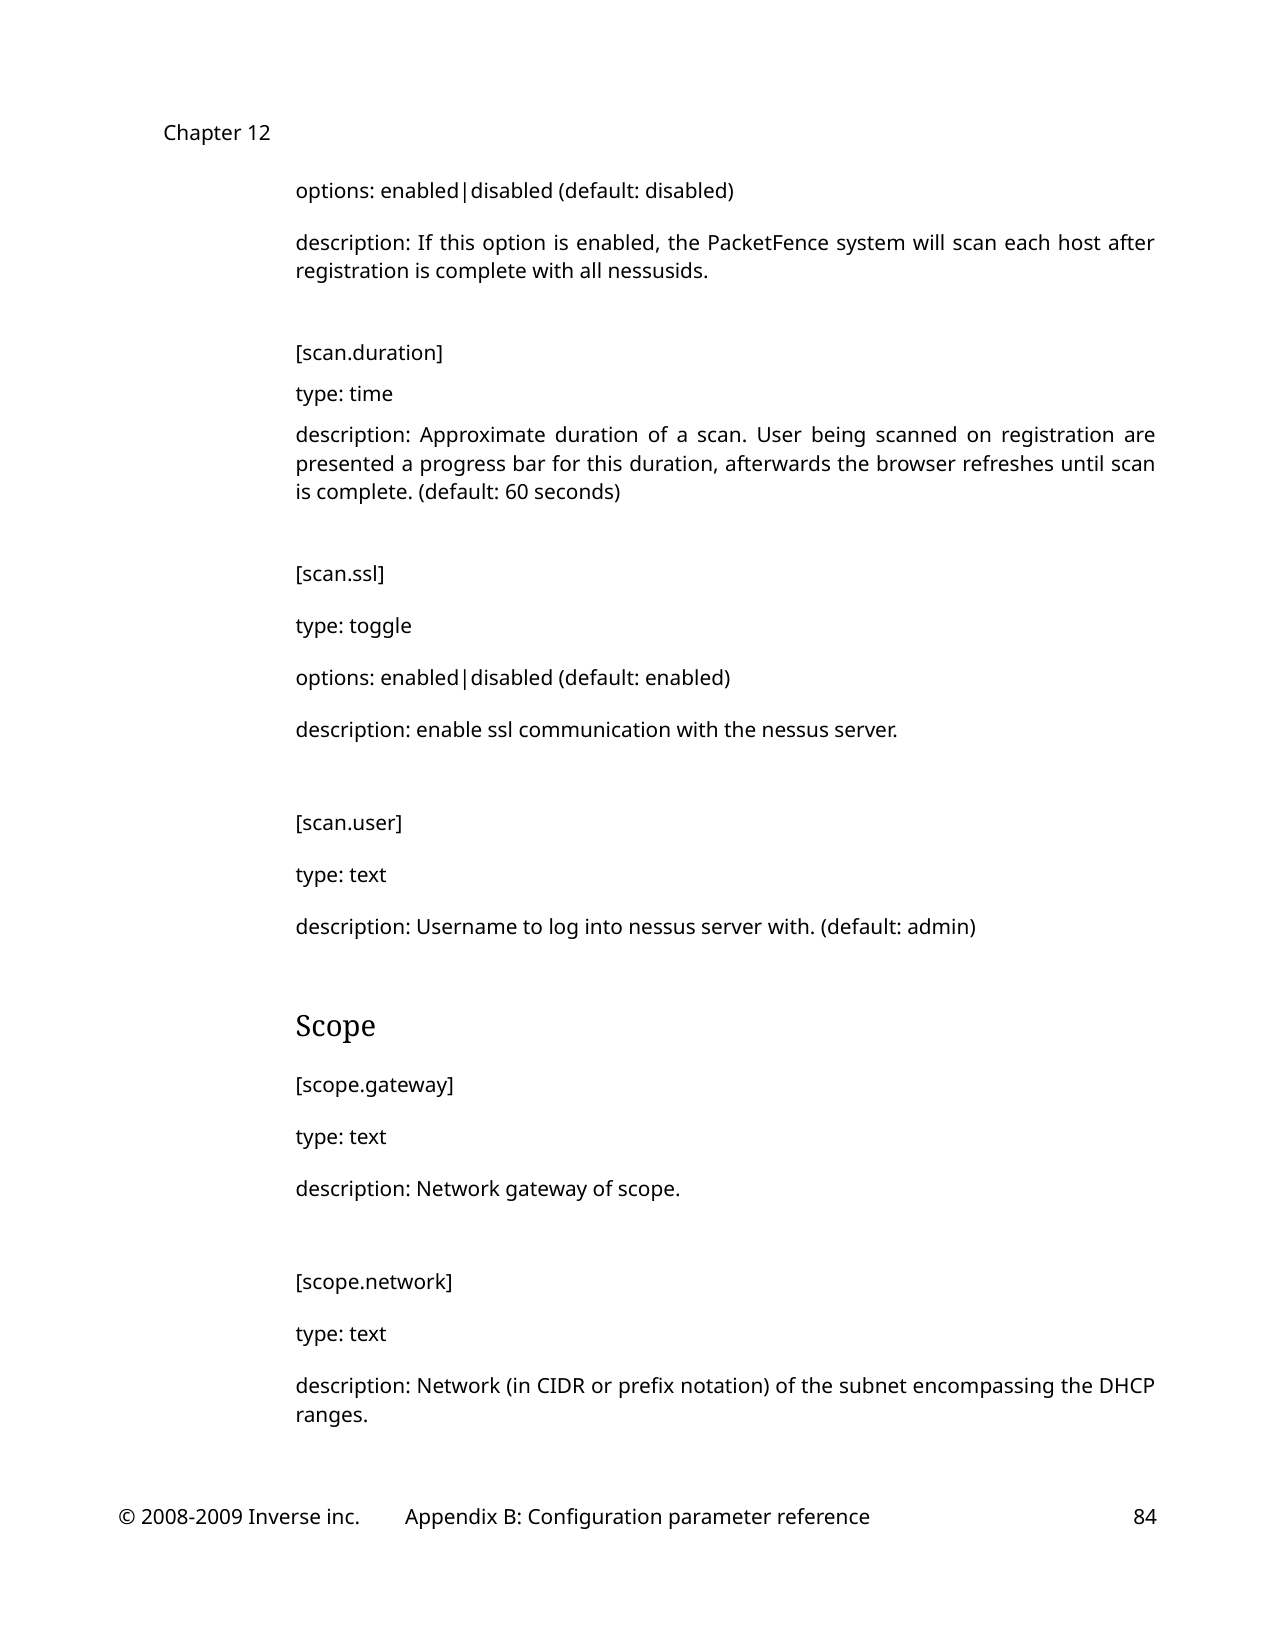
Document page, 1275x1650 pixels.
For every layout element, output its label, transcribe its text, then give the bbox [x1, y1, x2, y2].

text options: enabled|disabled (default: disabled) [295, 176, 1157, 204]
text type: text [295, 1319, 1157, 1348]
text type: time [295, 379, 1157, 408]
text description: If this option is enabled, the PacketFence system will scan each host after registration is complete with all nessusids. [295, 228, 1157, 285]
text description: Network gateway of scope. [295, 1174, 1157, 1203]
text description: enable ssl communication with the nessus server. [295, 715, 1157, 744]
text type: text [295, 1122, 1157, 1151]
text [scope.network] [295, 1267, 1157, 1296]
text [scan.ssl] [295, 559, 1157, 587]
subtitle Scope [295, 1006, 1157, 1045]
text description: Network (in CIDR or prefix notation) of the subnet encompassing the DHCP ranges. [295, 1371, 1157, 1428]
text [scan.user] [295, 808, 1157, 837]
text description: Username to log into nessus server with. (default: admin) [295, 912, 1157, 941]
text [scan.duration] [295, 338, 1157, 367]
text type: toggle [295, 611, 1157, 639]
text [scope.gateway] [295, 1070, 1157, 1098]
text description: Approximate duration of a scan. User being scanned on registration are presented a progress bar for this duration, afterwards the browser refreshes until scan is complete. (default: 60 seconds) [295, 420, 1157, 506]
text options: enabled|disabled (default: enabled) [295, 663, 1157, 692]
text type: text [295, 860, 1157, 889]
